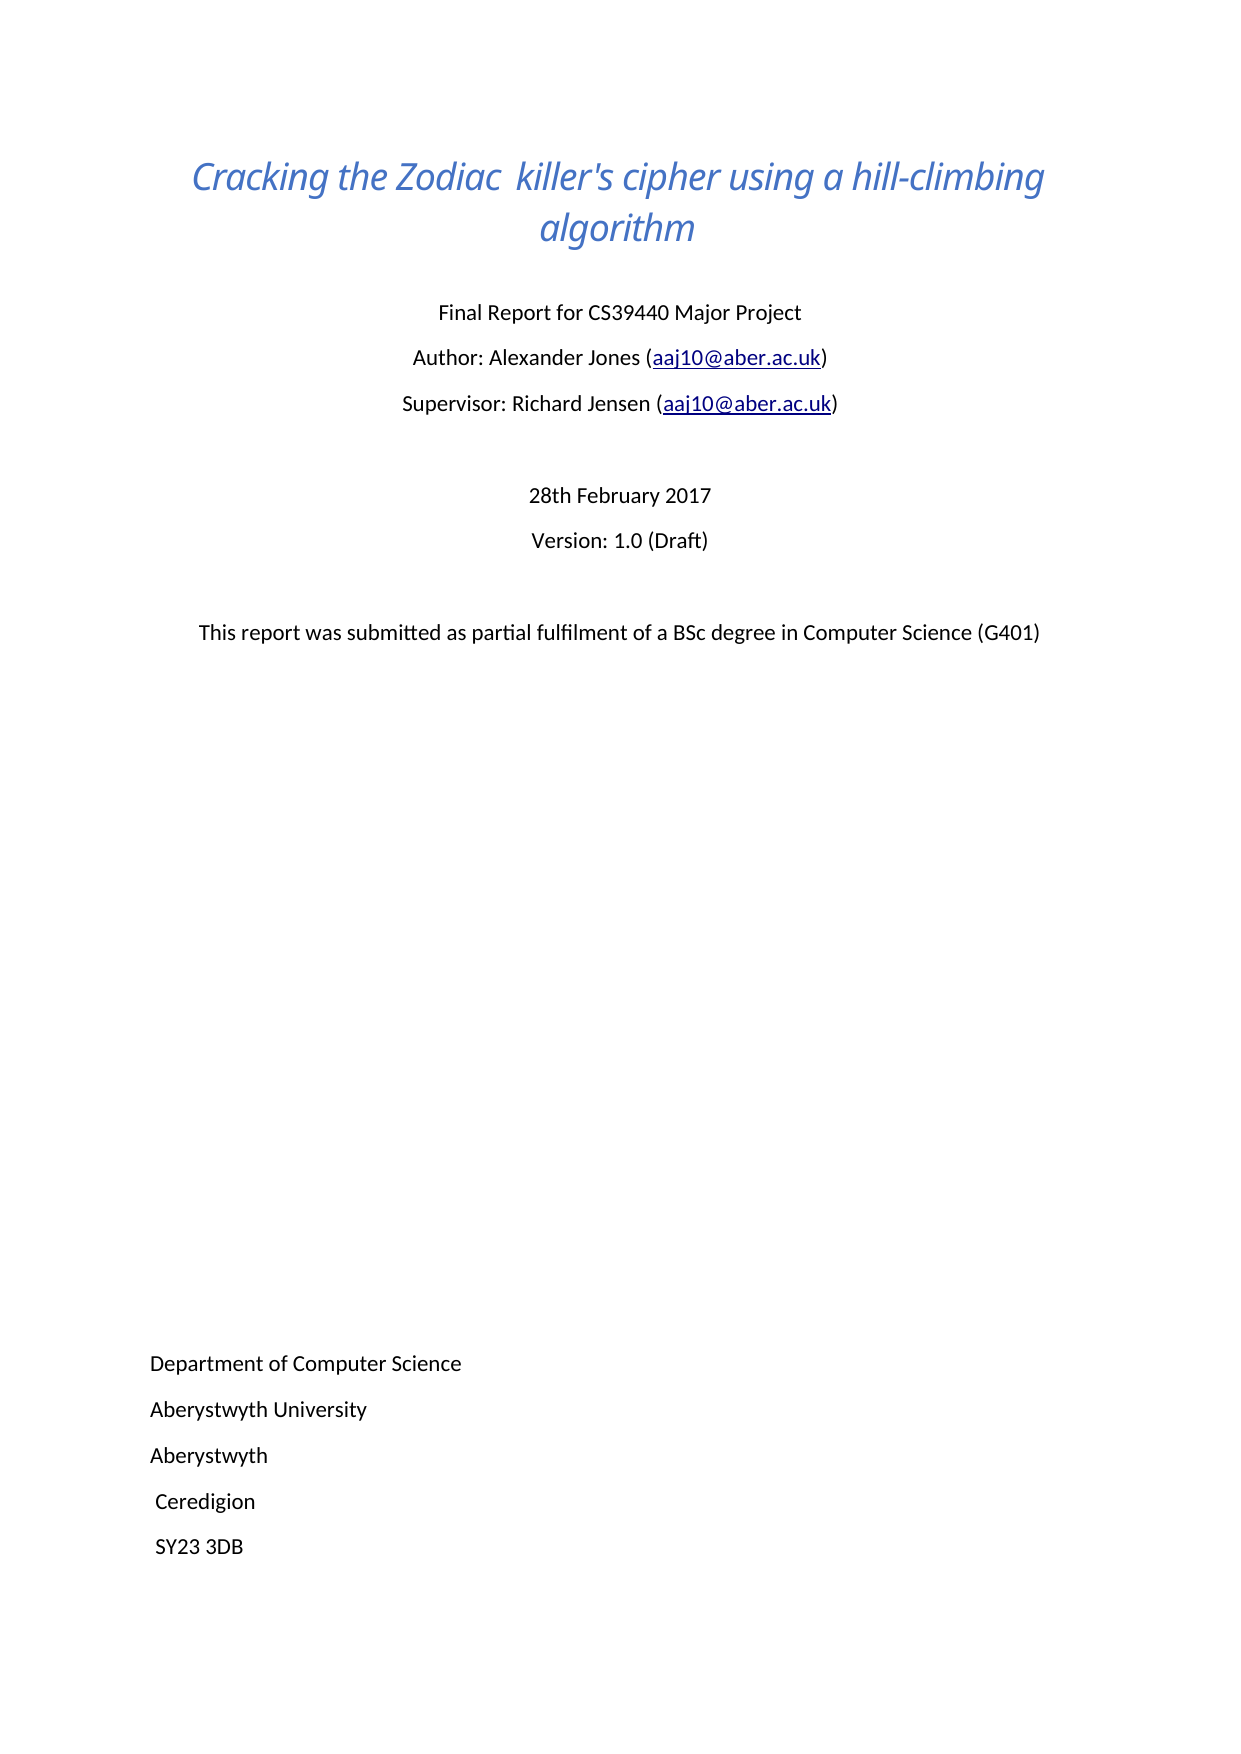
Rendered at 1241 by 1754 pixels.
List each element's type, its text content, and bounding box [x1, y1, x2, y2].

text Department of Computer Science [150, 1349, 1090, 1378]
text Ceredigion [150, 1487, 1090, 1515]
text Version: 1.0 (Draft) [150, 526, 1090, 554]
text SY23 3DB [150, 1532, 1090, 1561]
text Aberystwyth University [150, 1395, 1090, 1423]
text Supervisor: Richard Jensen (aaj10@aber.ac.uk) [150, 389, 1090, 417]
text 28th February 2017 [150, 481, 1090, 509]
text Aberystwyth [150, 1441, 1090, 1469]
text Author: Alexander Jones (aaj10@aber.ac.uk) [150, 343, 1090, 372]
text This report was submitted as partial fulfilment of a BSc degree in Computer Science (G401) [150, 618, 1090, 646]
text Final Report for CS39440 Major Project [150, 298, 1090, 326]
title Cracking the Zodiac killer's cipher using a hill-climbing algorithm [150, 150, 1090, 252]
